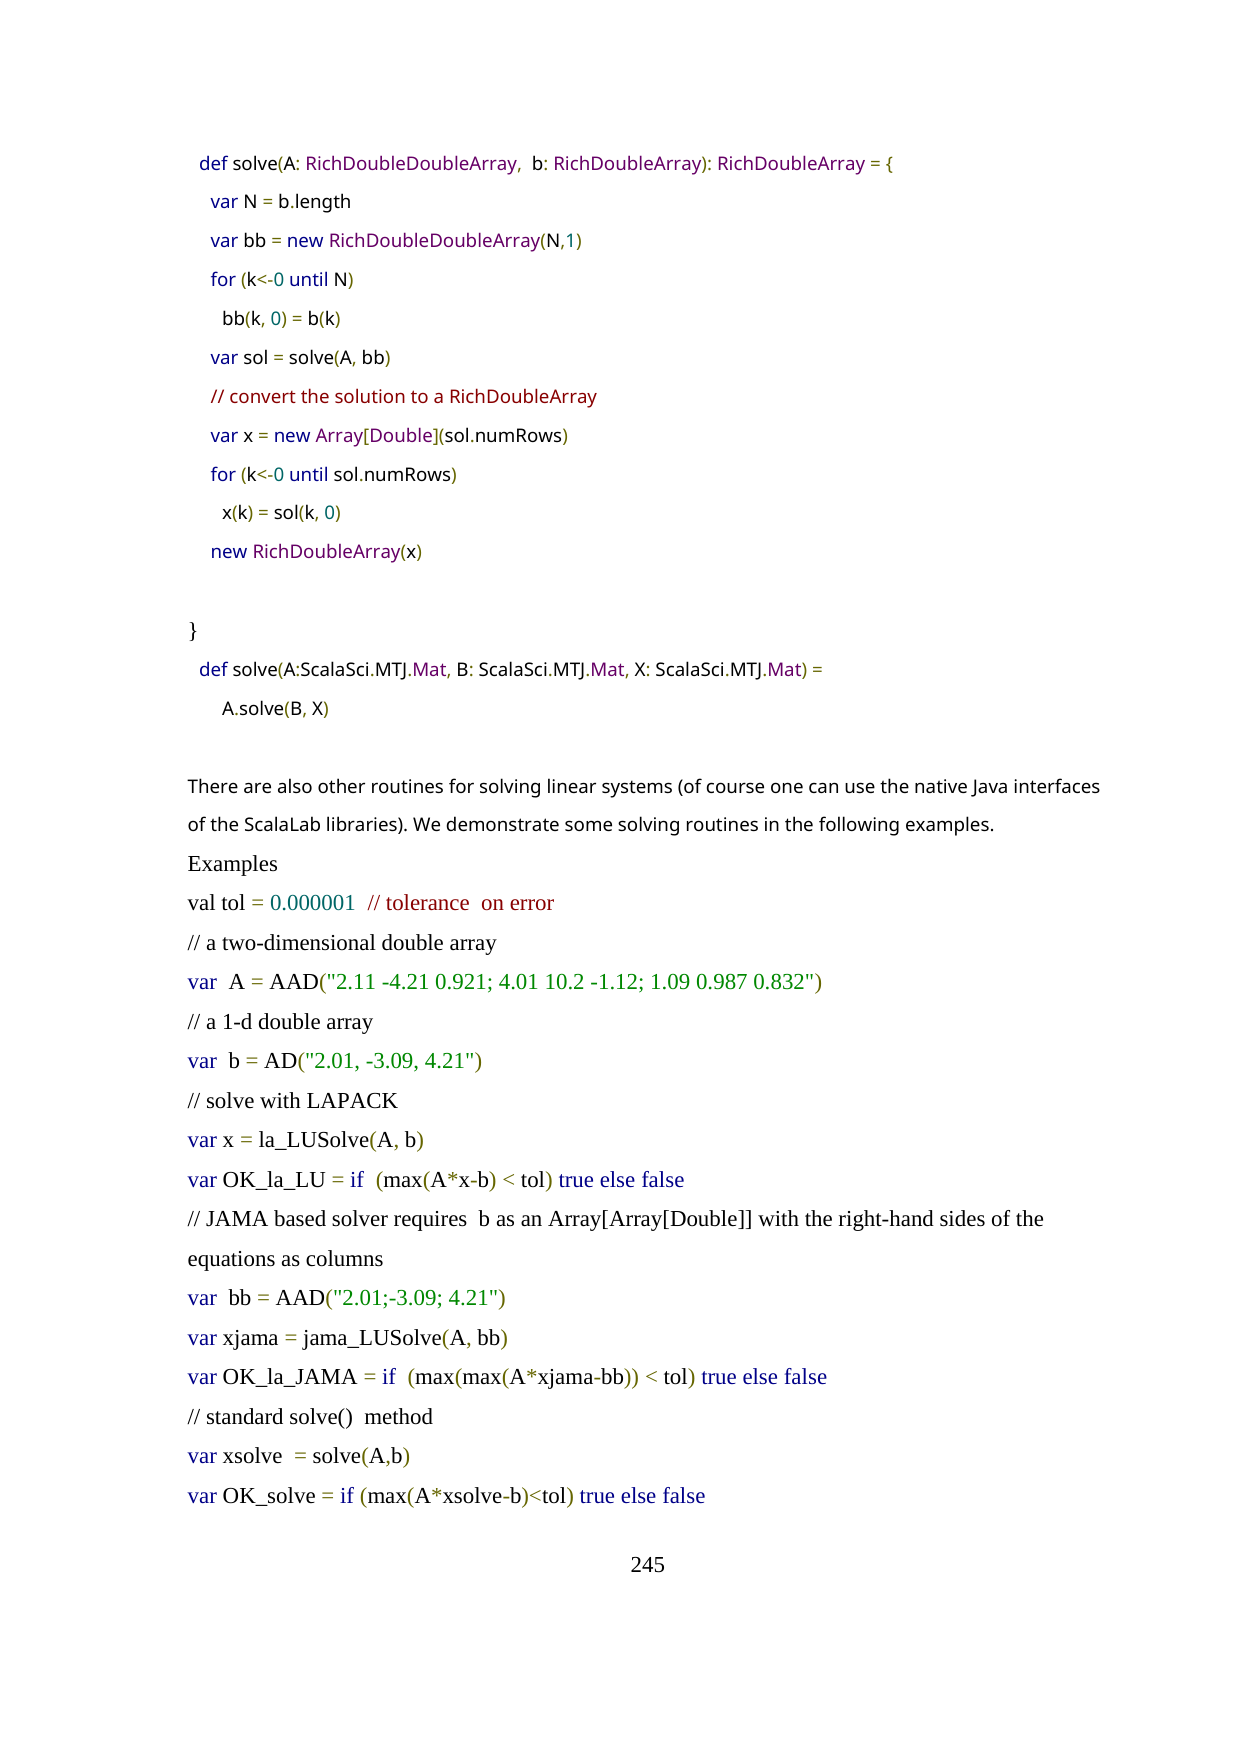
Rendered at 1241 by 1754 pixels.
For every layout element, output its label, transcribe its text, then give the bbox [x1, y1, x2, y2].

text var bb = AAD("2.01;-3.09; 4.21") [187, 1284, 1108, 1311]
text var N = b.length [187, 189, 1108, 214]
text var OK_la_LU = if (max(A*x-b) < tol) true else false [187, 1166, 1108, 1192]
text def solve(A: RichDoubleDoubleArray, b: RichDoubleArray): RichDoubleArray = { [187, 150, 1108, 176]
text var x = la_LUSolve(A, b) [187, 1126, 1108, 1153]
text There are also other routines for solving linear systems (of course one can use the native Java interfaces of the ScalaLab libraries). We demonstrate some solving routines in the following examples. [187, 773, 1108, 837]
text // a 1-d double array [187, 1008, 1108, 1034]
text var OK_solve = if (max(A*xsolve-b)<tol) true else false [187, 1482, 1108, 1508]
text var b = AD("2.01, -3.09, 4.21") [187, 1047, 1108, 1074]
text val tol = 0.000001 // tolerance on error [187, 889, 1108, 916]
text var A = AAD("2.11 -4.21 0.921; 4.01 10.2 -1.12; 1.09 0.987 0.832") [187, 968, 1108, 995]
text // standard solve() method [187, 1403, 1108, 1429]
text for (k<-0 until sol.numRows) [187, 461, 1108, 486]
text var bb = new RichDoubleDoubleArray(N,1) [187, 228, 1108, 253]
text var x = new Array[Double](sol.numRows) [187, 422, 1108, 447]
text A.solve(B, X) [187, 695, 1108, 721]
text def solve(A:ScalaSci.MTJ.Mat, B: ScalaSci.MTJ.Mat, X: ScalaSci.MTJ.Mat) = [187, 656, 1108, 682]
text var xsolve = solve(A,b) [187, 1442, 1108, 1468]
text // solve with LAPACK [187, 1087, 1108, 1113]
text var xjama = jama_LUSolve(A, bb) [187, 1324, 1108, 1350]
text bb(k, 0) = b(k) [187, 305, 1108, 331]
text Examples [187, 850, 1108, 876]
text // convert the solution to a RichDoubleArray [187, 383, 1108, 409]
text var sol = solve(A, bb) [187, 344, 1108, 370]
text // JAMA based solver requires b as an Array[Array[Double]] with the right-hand sides of the equations as columns [187, 1205, 1108, 1271]
text var OK_la_JAMA = if (max(max(A*xjama-bb)) < tol) true else false [187, 1363, 1108, 1389]
text // a two-dimensional double array [187, 929, 1108, 955]
text } [187, 617, 1108, 643]
text for (k<-0 until N) [187, 267, 1108, 292]
text new RichDoubleArray(x) [187, 538, 1108, 564]
text x(k) = sol(k, 0) [187, 500, 1108, 525]
